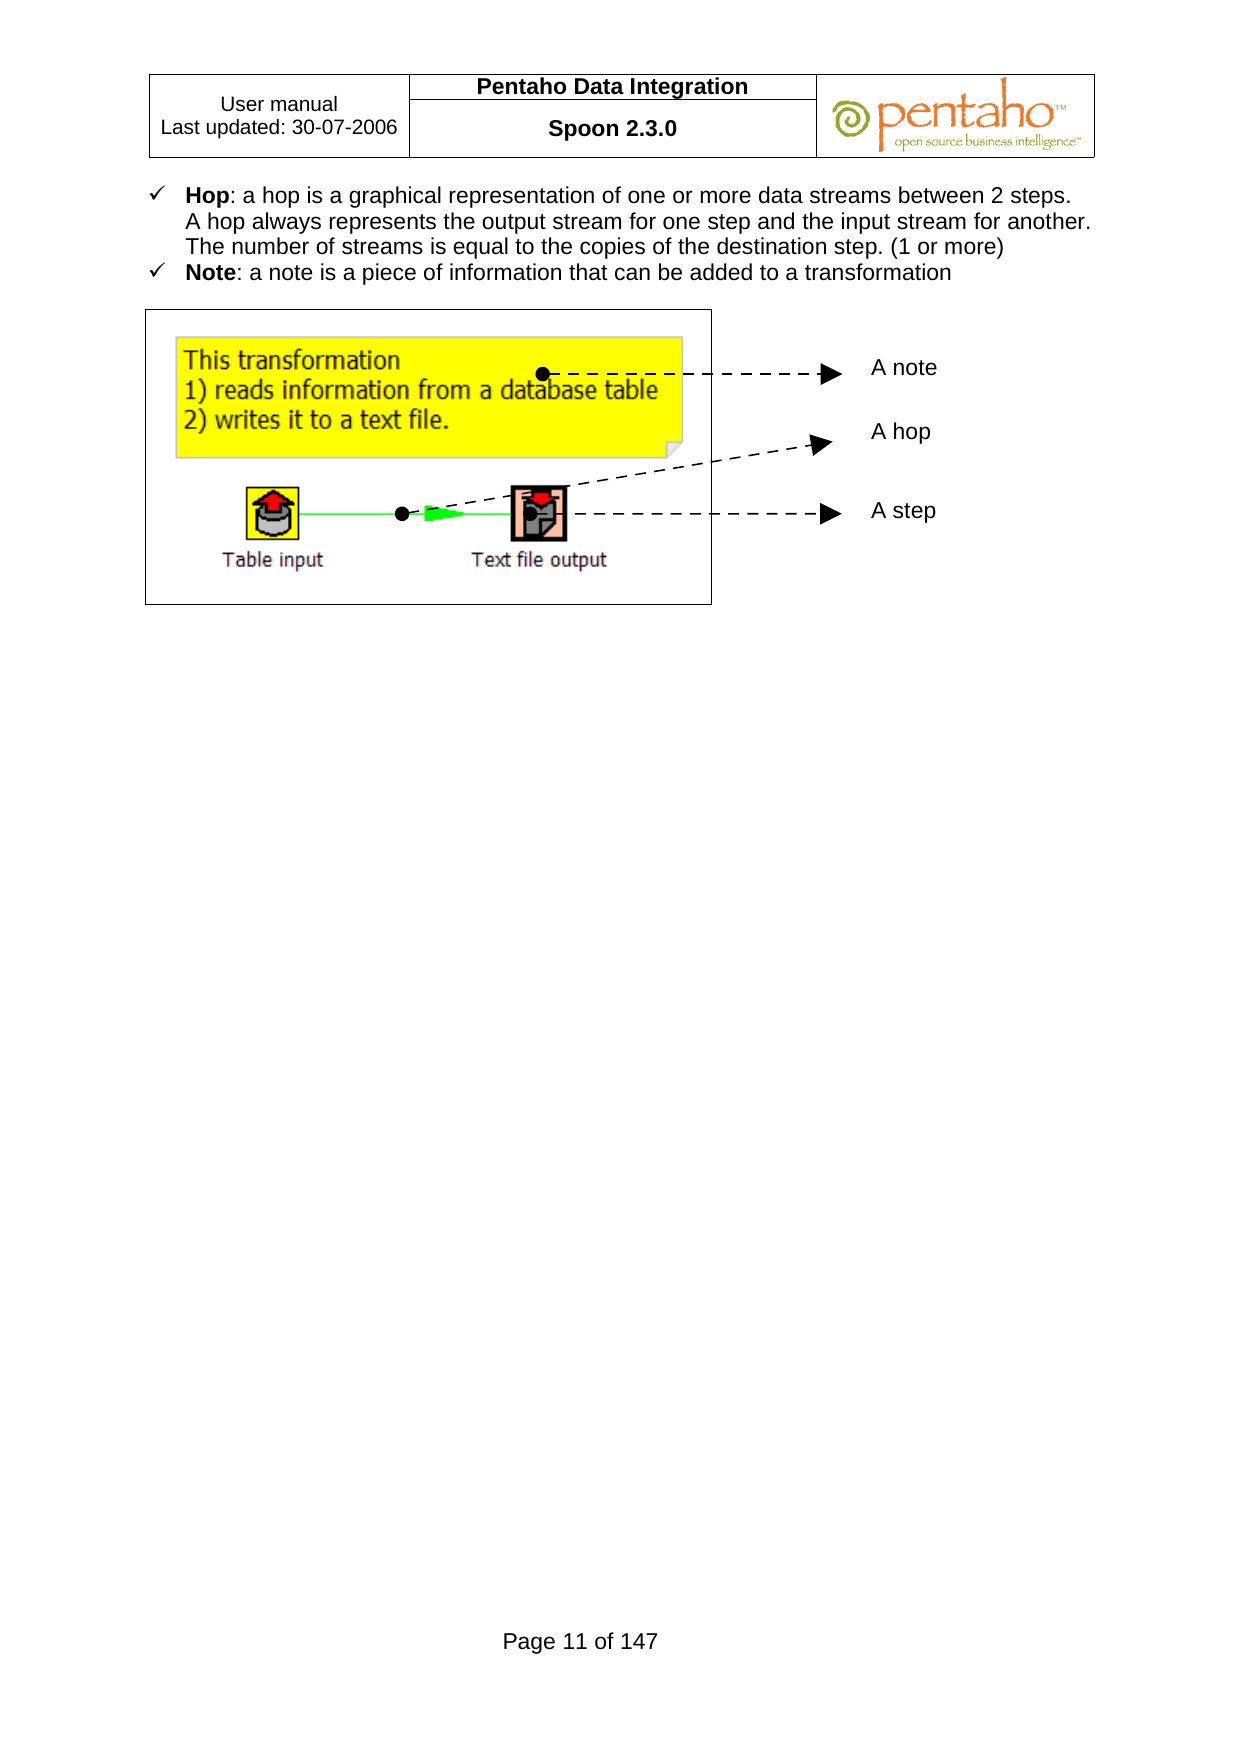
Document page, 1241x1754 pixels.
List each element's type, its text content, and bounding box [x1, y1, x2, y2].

text A hop [871, 418, 1062, 444]
list Note: a note is a piece of information that can be added to a transformation [148, 259, 1092, 285]
text The number of streams is equal to the copies of the destination step. (1 or more) [185, 234, 1092, 259]
text A note [871, 354, 1062, 380]
picture [147, 310, 710, 603]
text A step [871, 498, 1062, 523]
list Hop: a hop is a graphical representation of one or more data streams between 2 steps. A hop always represents the output stream for one step and the input stream for another. [148, 183, 1092, 234]
